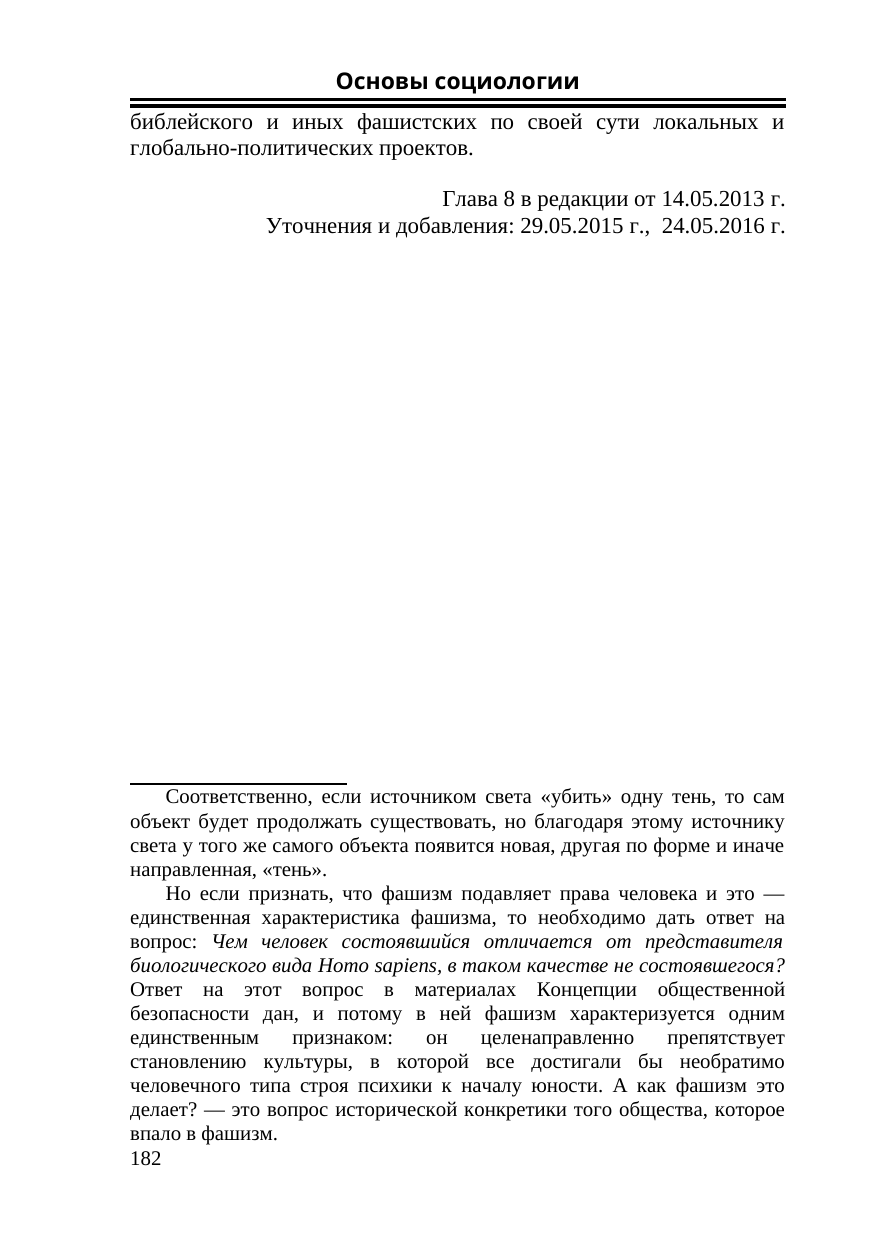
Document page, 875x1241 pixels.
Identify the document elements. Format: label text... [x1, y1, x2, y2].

text Уточнения и добавления: 29.05.2015 г., 24.05.2016 г. [130, 212, 786, 238]
text Но если признать, что фашизм подавляет права человека и это — единственная характеристика фашизма, то необходимо дать ответ на вопрос: Чем человек состоявшийся отличается от представителя биологического вида Homo sapiens, в таком качестве не состоявшегося? Ответ на этот вопрос в материалах Концепции общественной безопасности дан, и потому в ней фашизм характеризуется одним единственным признаком: он целенаправленно препятствует становлению культуры, в которой все достигали бы необратимо человечного типа строя психики к началу юности. А как фашизм это делает? — это вопрос исторической конкретики того общества, которое впало в фашизм. [130, 881, 786, 1145]
text Соответственно, если источником света «убить» одну тень, то сам объект будет продолжать существовать, но благодаря этому источнику света у того же самого объекта появится новая, другая по форме и иначе направленная, «тень». [130, 784, 786, 881]
text библейского и иных фашистских по своей сути локальных и глобально-политических проектов. [130, 108, 786, 160]
text Глава 8 в редакции от 14.05.2013 г. [130, 185, 786, 212]
